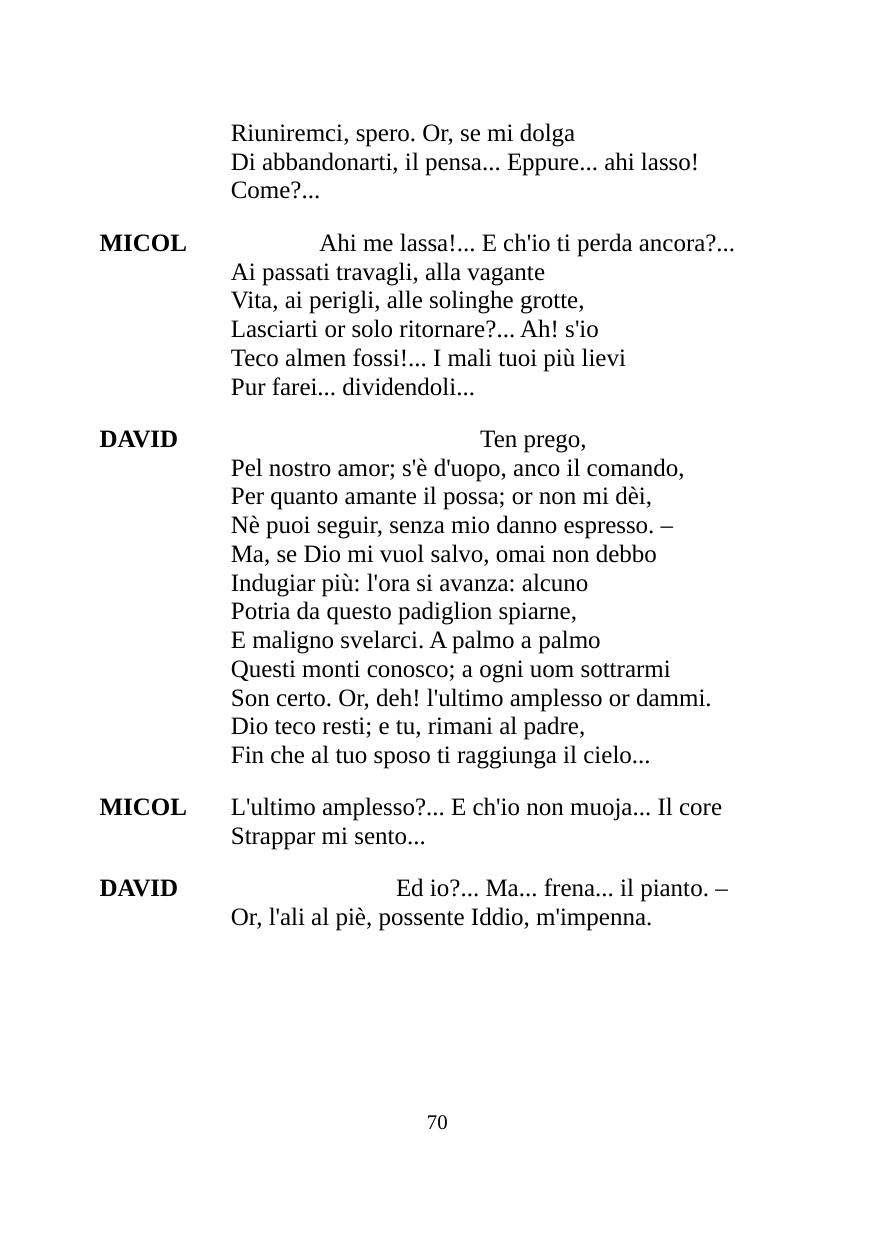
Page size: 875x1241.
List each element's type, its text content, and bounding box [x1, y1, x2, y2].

table_cell MICOL [88, 216, 219, 412]
table_cell DAVID [88, 862, 219, 943]
table_cell MICOL [88, 781, 219, 862]
table_cell DAVID [88, 412, 219, 781]
table_cell Ten prego, Pel nostro amor; s'è d'uopo, anco il comando, Per quanto amante il possa; or non mi dèi, Nè puoi seguir, senza mio danno espresso. – Ma, se Dio mi vuol salvo, omai non debbo Indugiar più: l'ora si avanza: alcuno Potria da questo padiglion spiarne, E maligno svelarci. A palmo a palmo Questi monti conosco; a ogni uom sottrarmi Son certo. Or, deh! l'ultimo amplesso or dammi. Dio teco resti; e tu, rimani al padre, Fin che al tuo sposo ti raggiunga il cielo... [219, 412, 784, 781]
table_cell Ed io?... Ma... frena... il pianto. – Or, l'ali al piè, possente Iddio, m'impenna. [219, 862, 784, 943]
table_cell L'ultimo amplesso?... E ch'io non muoja... Il core Strappar mi sento... [219, 781, 784, 862]
table_cell Ahi me lassa!... E ch'io ti perda ancora?... Ai passati travagli, alla vagante Vita, ai perigli, alle solinghe grotte, Lasciarti or solo ritornare?... Ah! s'io Teco almen fossi!... I mali tuoi più lievi Pur farei... dividendoli... [219, 216, 784, 412]
table_cell Riuniremci, spero. Or, se mi dolga Di abbandonarti, il pensa... Eppure... ahi lasso! Come?... [219, 106, 784, 216]
table_cell [88, 106, 219, 216]
